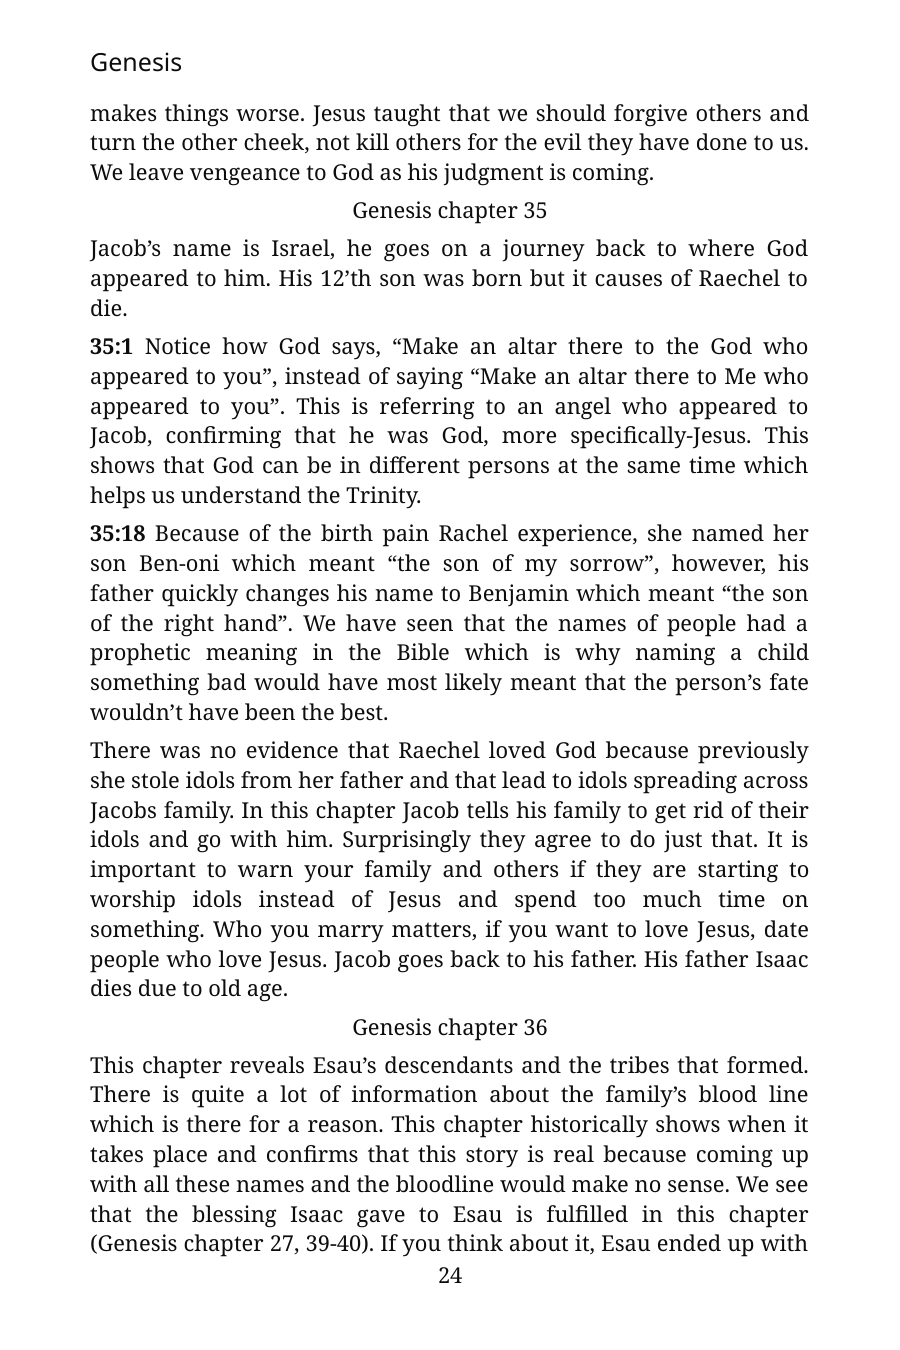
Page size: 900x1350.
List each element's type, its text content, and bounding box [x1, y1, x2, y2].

text This chapter reveals Esau’s descendants and the tribes that formed. There is quite a lot of information about the family’s blood line which is there for a reason. This chapter historically shows when it takes place and confirms that this story is real because coming up with all these names and the bloodline would make no sense. We see that the blessing Isaac gave to Esau is fulfilled in this chapter (Genesis chapter 27, 39-40). If you think about it, Esau ended up with [90, 1049, 810, 1258]
text Jacob’s name is Israel, he goes on a journey back to where God appeared to him. His 12’th son was born but it causes of Raechel to die. [90, 233, 810, 323]
text 35:18 Because of the birth pain Rachel experience, she named her son Ben-oni which meant “the son of my sorrow”, however, his father quickly changes his name to Benjamin which meant “the son of the right hand”. We have seen that the names of people had a prophetic meaning in the Bible which is why naming a child something bad would have most likely meant that the person’s fate wouldn’t have been the best. [90, 518, 810, 727]
text makes things worse. Jesus taught that we should forgive others and turn the other cheek, not kill others for the evil they have done to us. We leave vengeance to God as his judgment is coming. [90, 97, 810, 187]
text There was no evidence that Raechel loved God because previously she stole idols from her father and that lead to idols spreading across Jacobs family. In this chapter Jacob tells his family to get rid of their idols and go with him. Surprisingly they agree to do just that. It is important to warn your family and others if they are starting to worship idols instead of Jesus and spend too much time on something. Who you marry matters, if you want to love Jesus, date people who love Jesus. Jacob goes back to his father. His father Isaac dies due to old age. [90, 735, 810, 1003]
text Genesis chapter 35 [90, 195, 810, 225]
text 35:1 Notice how God says, “Make an altar there to the God who appeared to you”, instead of saying “Make an altar there to Me who appeared to you”. This is referring to an angel who appeared to Jacob, confirming that he was God, more specifically-Jesus. This shows that God can be in different persons at the same time which helps us understand the Trinity. [90, 331, 810, 510]
text Genesis chapter 36 [90, 1011, 810, 1041]
